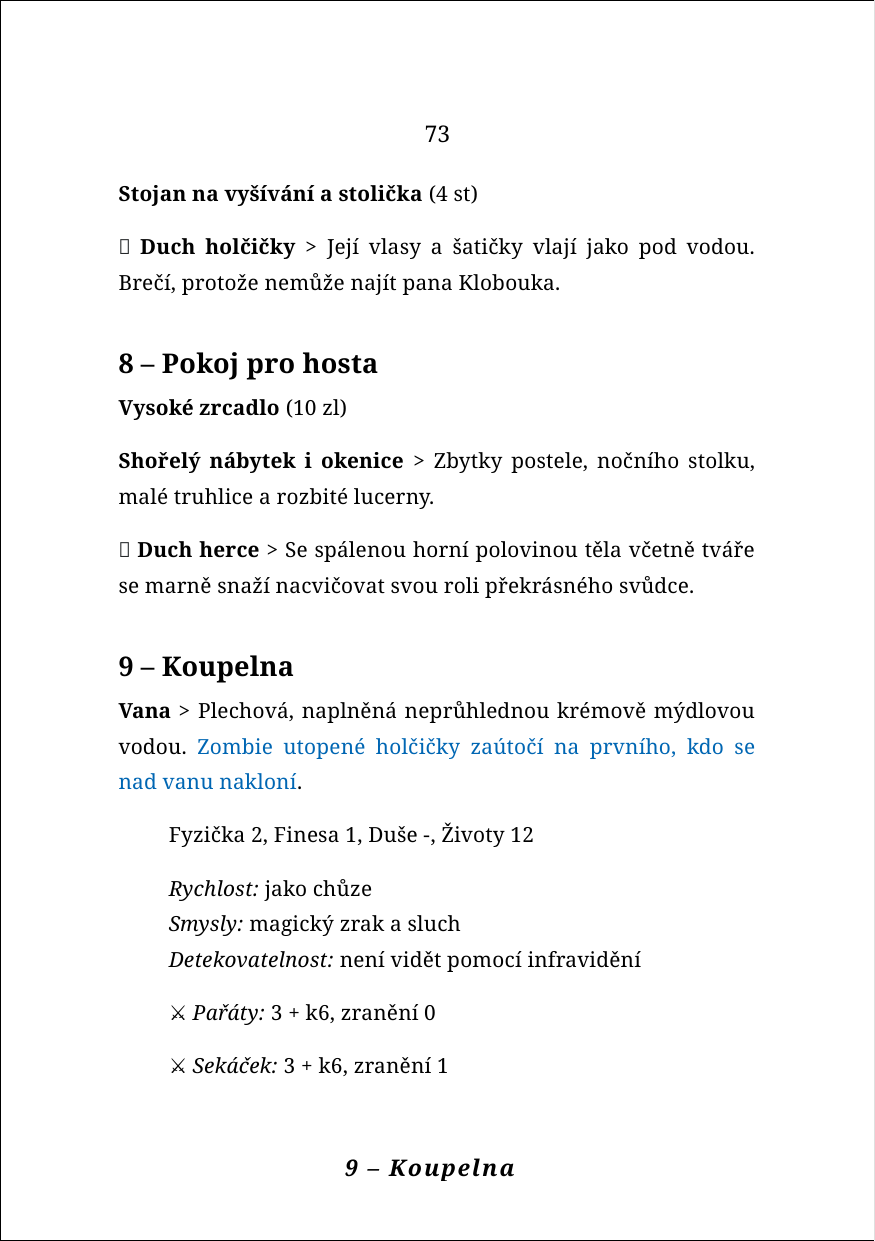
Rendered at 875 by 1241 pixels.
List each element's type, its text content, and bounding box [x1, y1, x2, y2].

text Smysly: magický zrak a sluch [168, 909, 756, 938]
text Fyzička 2, Finesa 1, Duše -, Životy 12 [168, 821, 756, 849]
text Rychlost: jako chůze [168, 874, 756, 902]
text ⚔ Sekáček: 3 + k6, zranění 1 [168, 1051, 756, 1080]
text Detekovatelnost: není vidět pomocí infravidění [168, 945, 756, 973]
text Shořelý nábytek i okenice > Zbytky postele, nočního stolku, malé truhlice a rozbité lucerny. [118, 446, 756, 510]
text ⚔ Pařáty: 3 + k6, zranění 0 [168, 998, 756, 1026]
text Vana > Plechová, naplněná neprůhlednou krémově mýdlovou vodou. Zombie utopené holčičky zaútočí na prvního, kdo se nad vanu nakloní. [118, 696, 756, 796]
text 👤 Duch holčičky > Její vlasy a šatičky vlají jako pod vodou. Brečí, protože nemůže najít pana Klobouka. [118, 232, 756, 296]
text Vysoké zrcadlo (10 zl) [118, 393, 756, 422]
text 👤 Duch herce > Se spálenou horní polovinou těla včetně tváře se marně snaží nacvičovat svou roli překrásného svůdce. [118, 535, 756, 599]
subtitle 8 – Pokoj pro hosta [118, 344, 756, 381]
subtitle 9 – Koupelna [118, 648, 756, 684]
text Stojan na vyšívání a stolička (4 st) [118, 179, 756, 207]
